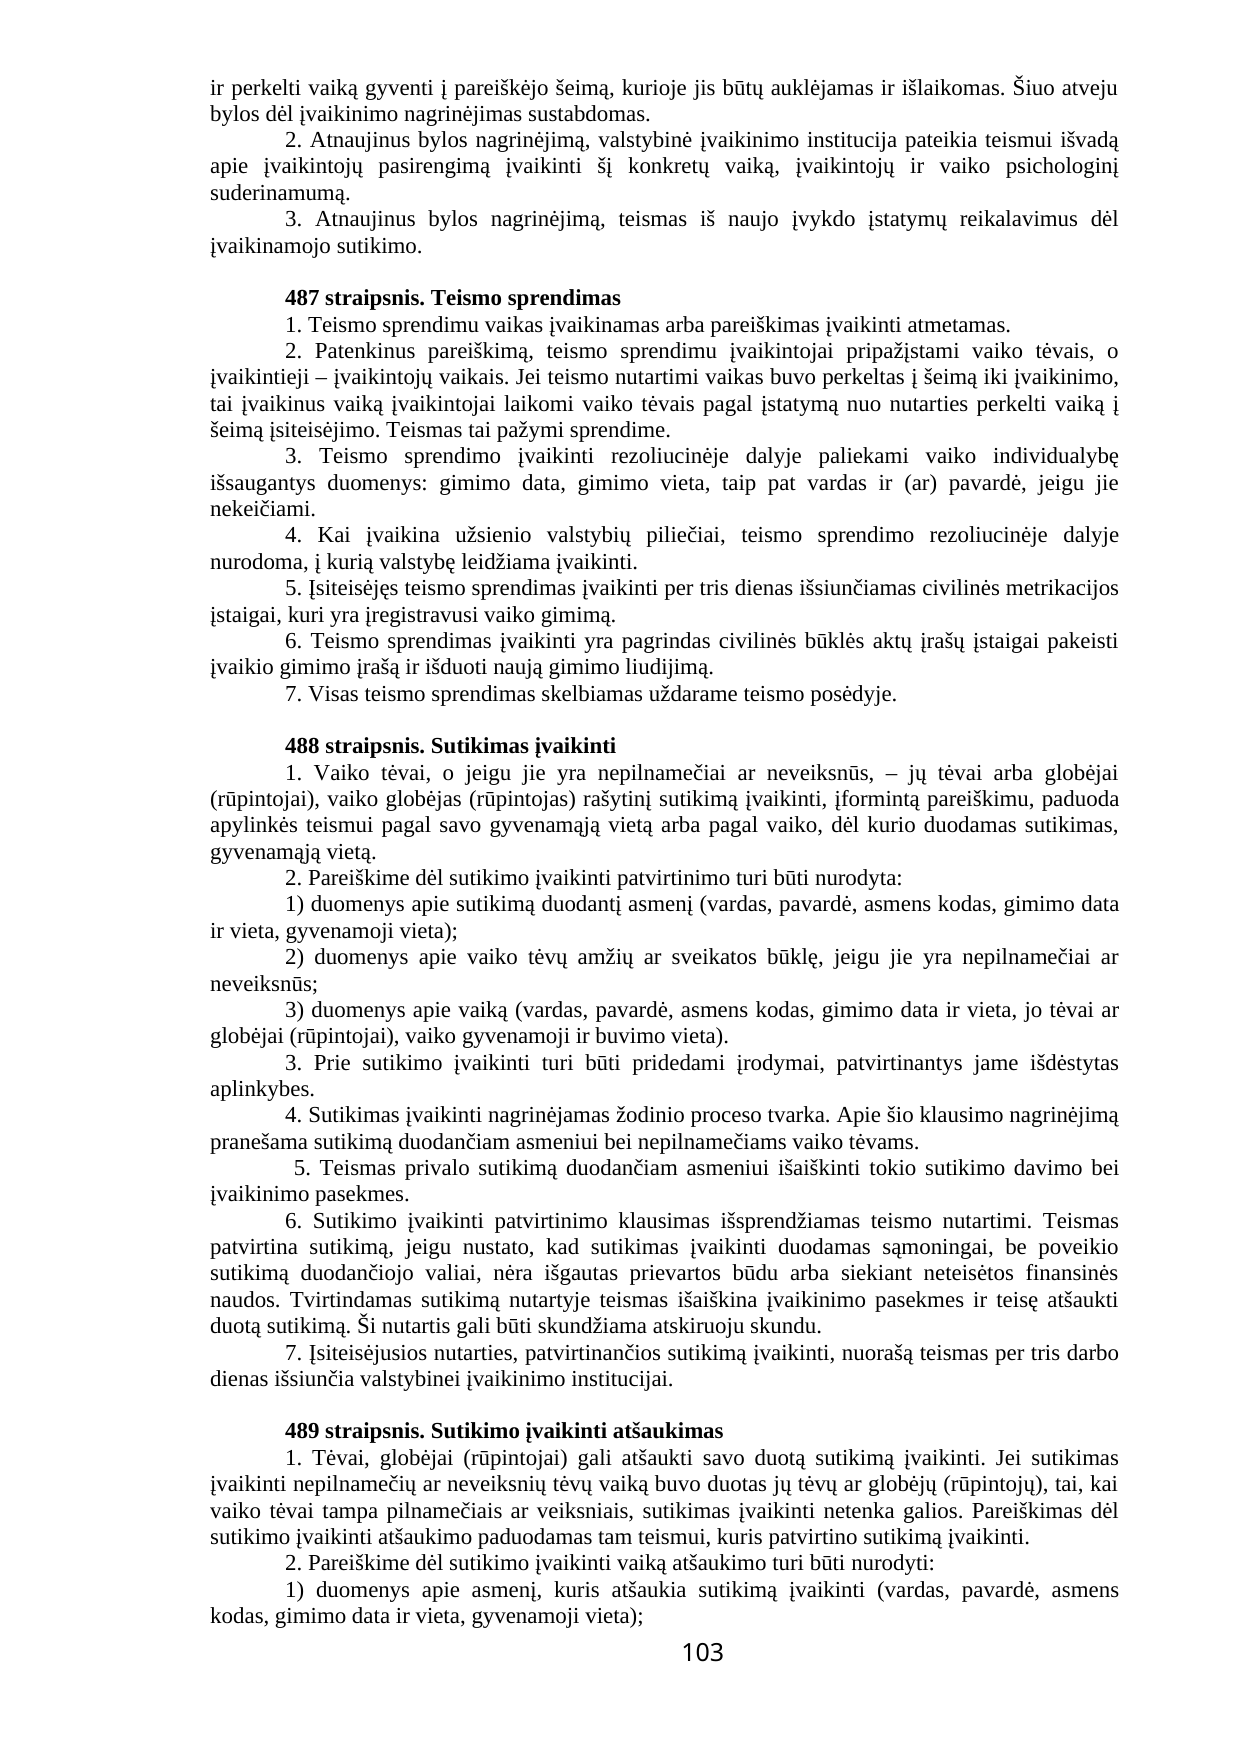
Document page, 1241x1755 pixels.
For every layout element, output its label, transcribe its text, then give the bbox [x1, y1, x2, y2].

text 2. Atnaujinus bylos nagrinėjimą, valstybinė įvaikinimo institucija pateikia teismui išvadą apie įvaikintojų pasirengimą įvaikinti šį konkretų vaiką, įvaikintojų ir vaiko psichologinį suderinamumą. [210, 126, 1120, 205]
text 3. Atnaujinus bylos nagrinėjimą, teismas iš naujo įvykdo įstatymų reikalavimus dėl įvaikinamojo sutikimo. [210, 205, 1120, 258]
text 1) duomenys apie sutikimą duodantį asmenį (vardas, pavardė, asmens kodas, gimimo data ir vieta, gyvenamoji vieta); [210, 891, 1120, 943]
text 488 straipsnis. Sutikimas įvaikinti [210, 732, 1120, 759]
text 6. Teismo sprendimas įvaikinti yra pagrindas civilinės būklės aktų įrašų įstaigai pakeisti įvaikio gimimo įrašą ir išduoti naują gimimo liudijimą. [210, 627, 1120, 680]
text 1. Teismo sprendimu vaikas įvaikinamas arba pareiškimas įvaikinti atmetamas. [210, 311, 1120, 337]
text 2. Pareiškime dėl sutikimo įvaikinti patvirtinimo turi būti nurodyta: [210, 864, 1120, 891]
text 4. Kai įvaikina užsienio valstybių piliečiai, teismo sprendimo rezoliucinėje dalyje nurodoma, į kurią valstybę leidžiama įvaikinti. [210, 522, 1120, 574]
text 5. Įsiteisėjęs teismo sprendimas įvaikinti per tris dienas išsiunčiamas civilinės metrikacijos įstaigai, kuri yra įregistravusi vaiko gimimą. [210, 574, 1120, 627]
text 3. Prie sutikimo įvaikinti turi būti pridedami įrodymai, patvirtinantys jame išdėstytas aplinkybes. [210, 1049, 1120, 1101]
text 5. Teismas privalo sutikimą duodančiam asmeniui išaiškinti tokio sutikimo davimo bei įvaikinimo pasekmes. [210, 1154, 1120, 1207]
text 7. Visas teismo sprendimas skelbiamas uždarame teismo posėdyje. [210, 680, 1120, 706]
text ir perkelti vaiką gyventi į pareiškėjo šeimą, kurioje jis būtų auklėjamas ir išlaikomas. Šiuo atveju bylos dėl įvaikinimo nagrinėjimas sustabdomas. [210, 73, 1120, 126]
text 1) duomenys apie asmenį, kuris atšaukia sutikimą įvaikinti (vardas, pavardė, asmens kodas, gimimo data ir vieta, gyvenamoji vieta); [210, 1576, 1120, 1628]
text 7. Įsiteisėjusios nutarties, patvirtinančios sutikimą įvaikinti, nuorašą teismas per tris darbo dienas išsiunčia valstybinei įvaikinimo institucijai. [210, 1338, 1120, 1391]
text 2. Patenkinus pareiškimą, teismo sprendimu įvaikintojai pripažįstami vaiko tėvais, o įvaikintieji – įvaikintojų vaikais. Jei teismo nutartimi vaikas buvo perkeltas į šeimą iki įvaikinimo, tai įvaikinus vaiką įvaikintojai laikomi vaiko tėvais pagal įstatymą nuo nutarties perkelti vaiką į šeimą įsiteisėjimo. Teismas tai pažymi sprendime. [210, 337, 1120, 442]
text 3. Teismo sprendimo įvaikinti rezoliucinėje dalyje paliekami vaiko individualybę išsaugantys duomenys: gimimo data, gimimo vieta, taip pat vardas ir (ar) pavardė, jeigu jie nekeičiami. [210, 442, 1120, 522]
text 3) duomenys apie vaiką (vardas, pavardė, asmens kodas, gimimo data ir vieta, jo tėvai ar globėjai (rūpintojai), vaiko gyvenamoji ir buvimo vieta). [210, 996, 1120, 1049]
text 487 straipsnis. Teismo sprendimas [210, 284, 1120, 311]
text 489 straipsnis. Sutikimo įvaikinti atšaukimas [210, 1418, 1120, 1444]
text 2) duomenys apie vaiko tėvų amžių ar sveikatos būklę, jeigu jie yra nepilnamečiai ar neveiksnūs; [210, 943, 1120, 996]
text 2. Pareiškime dėl sutikimo įvaikinti vaiką atšaukimo turi būti nurodyti: [210, 1549, 1120, 1576]
text 1. Tėvai, globėjai (rūpintojai) gali atšaukti savo duotą sutikimą įvaikinti. Jei sutikimas įvaikinti nepilnamečių ar neveiksnių tėvų vaiką buvo duotas jų tėvų ar globėjų (rūpintojų), tai, kai vaiko tėvai tampa pilnamečiais ar veiksniais, sutikimas įvaikinti netenka galios. Pareiškimas dėl sutikimo įvaikinti atšaukimo paduodamas tam teismui, kuris patvirtino sutikimą įvaikinti. [210, 1444, 1120, 1549]
text 4. Sutikimas įvaikinti nagrinėjamas žodinio proceso tvarka. Apie šio klausimo nagrinėjimą pranešama sutikimą duodančiam asmeniui bei nepilnamečiams vaiko tėvams. [210, 1101, 1120, 1154]
text 6. Sutikimo įvaikinti patvirtinimo klausimas išsprendžiamas teismo nutartimi. Teismas patvirtina sutikimą, jeigu nustato, kad sutikimas įvaikinti duodamas sąmoningai, be poveikio sutikimą duodančiojo valiai, nėra išgautas prievartos būdu arba siekiant neteisėtos finansinės naudos. Tvirtindamas sutikimą nutartyje teismas išaiškina įvaikinimo pasekmes ir teisę atšaukti duotą sutikimą. Ši nutartis gali būti skundžiama atskiruoju skundu. [210, 1207, 1120, 1338]
text 1. Vaiko tėvai, o jeigu jie yra nepilnamečiai ar neveiksnūs, – jų tėvai arba globėjai (rūpintojai), vaiko globėjas (rūpintojas) rašytinį sutikimą įvaikinti, įformintą pareiškimu, paduoda apylinkės teismui pagal savo gyvenamąją vietą arba pagal vaiko, dėl kurio duodamas sutikimas, gyvenamąją vietą. [210, 759, 1120, 864]
